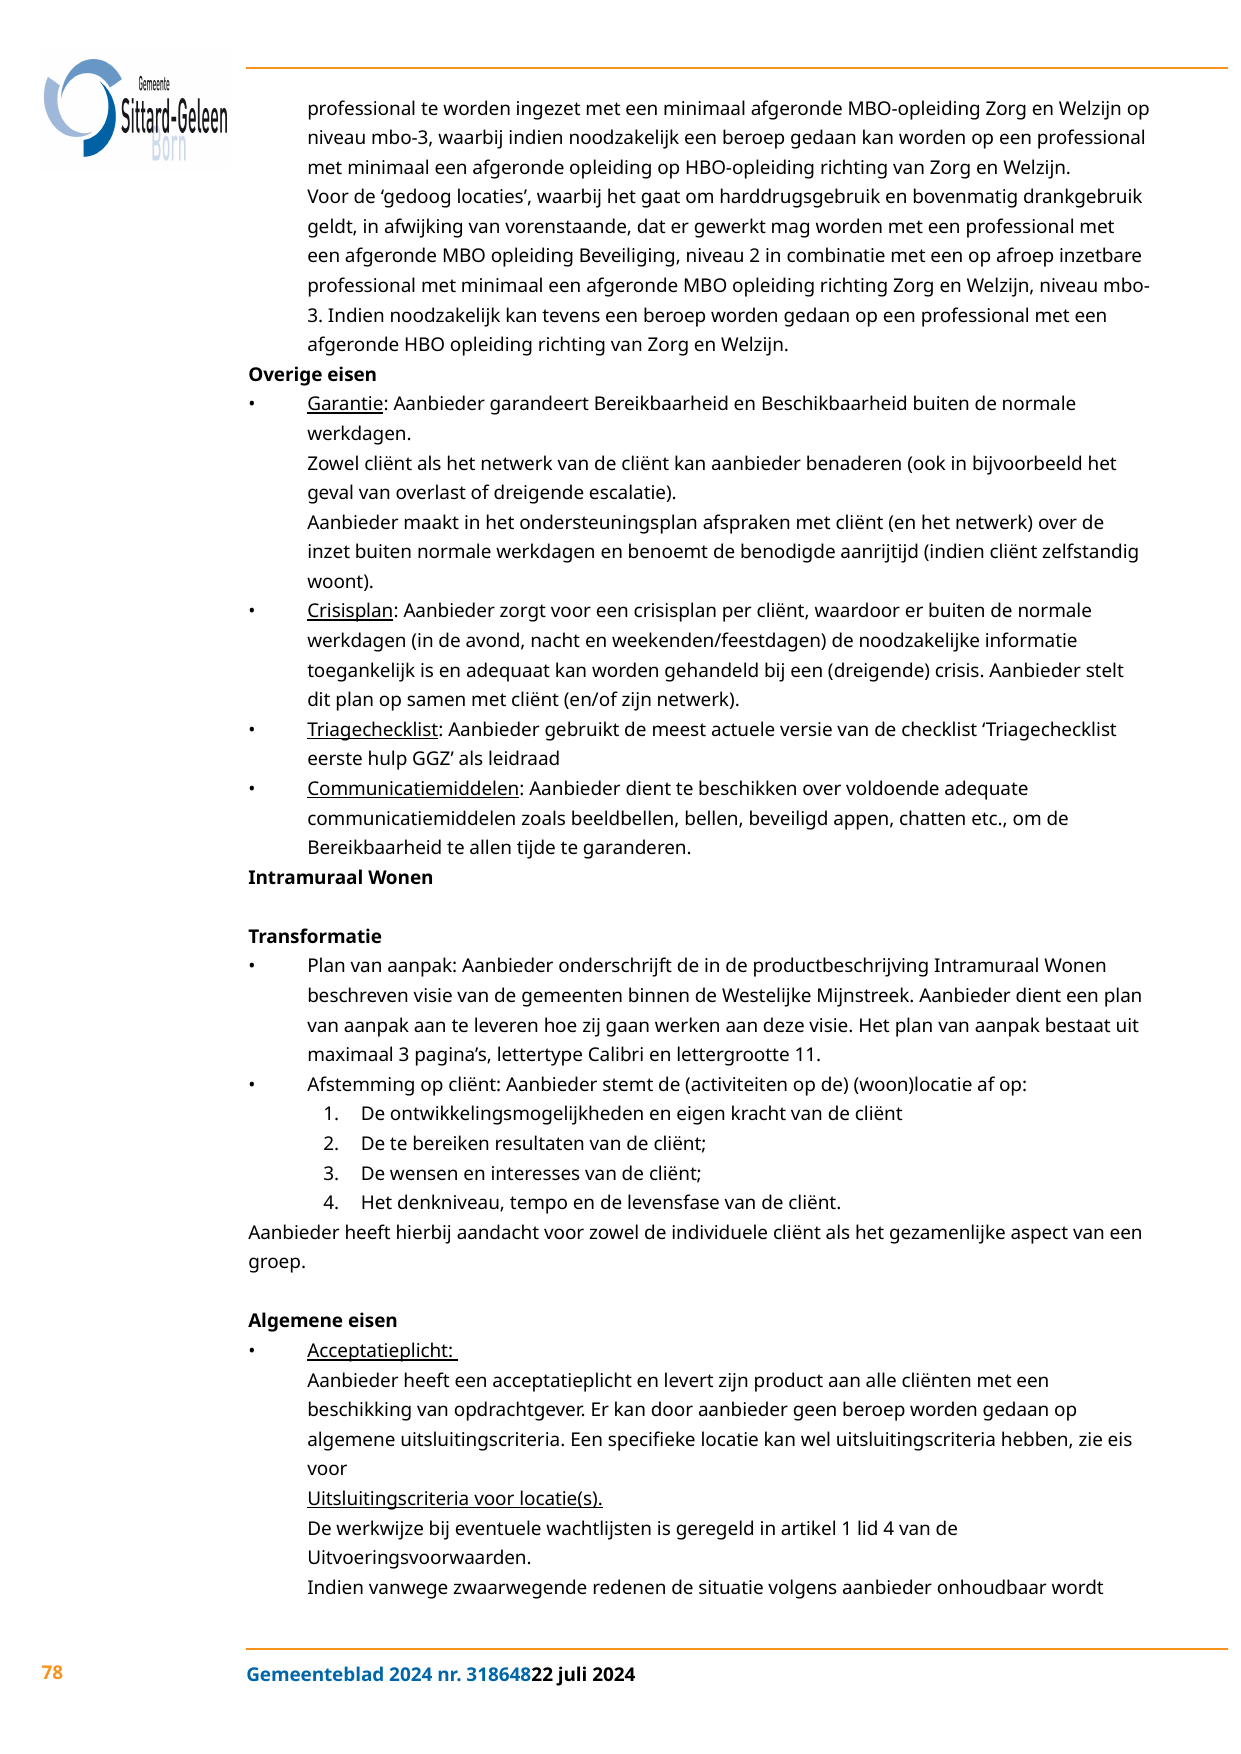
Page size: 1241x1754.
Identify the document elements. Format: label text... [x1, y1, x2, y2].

list De wensen en interesses van de cliënt; [323, 1160, 1152, 1186]
list Het denkniveau, tempo en de levensfase van de cliënt. [323, 1189, 1152, 1215]
list Afstemming op cliënt: Aanbieder stemt de (activiteiten op de) (woon)locatie af op: [248, 1071, 1152, 1097]
text Aanbieder heeft hierbij aandacht voor zowel de individuele cliënt als het gezamenlijke aspect van een groep. [248, 1219, 1152, 1274]
list Uitsluitingscriteria voor locatie(s). [248, 1485, 1152, 1511]
list Zowel cliënt als het netwerk van de cliënt kan aanbieder benaderen (ook in bijvoorbeeld het geval van overlast of dreigende escalatie). [248, 450, 1152, 505]
list De werkwijze bij eventuele wachtlijsten is geregeld in artikel 1 lid 4 van de Uitvoeringsvoorwaarden. [248, 1515, 1152, 1570]
list De te bereiken resultaten van de cliënt; [323, 1130, 1152, 1156]
list Indien vanwege zwaarwegende redenen de situatie volgens aanbieder onhoudbaar wordt [248, 1574, 1152, 1600]
text Overige eisen [248, 361, 1152, 387]
list Garantie: Aanbieder garandeert Bereikbaarheid en Beschikbaarheid buiten de normale werkdagen. [248, 391, 1152, 446]
text Transformatie [248, 923, 1152, 949]
list Communicatiemiddelen: Aanbieder dient te beschikken over voldoende adequate communicatiemiddelen zoals beeldbellen, bellen, beveiligd appen, chatten etc., om de Bereikbaarheid te allen tijde te garanderen. [248, 775, 1152, 860]
picture [41, 47, 231, 172]
list Voor de ‘gedoog locaties’, waarbij het gaat om harddrugsgebruik en bovenmatig drankgebruik geldt, in afwijking van vorenstaande, dat er gewerkt mag worden met een professional met een afgeronde MBO opleiding Beveiliging, niveau 2 in combinatie met een op afroep inzetbare professional met minimaal een afgeronde MBO opleiding richting Zorg en Welzijn, niveau mbo-3. Indien noodzakelijk kan tevens een beroep worden gedaan op een professional met een afgeronde HBO opleiding richting van Zorg en Welzijn. [248, 183, 1152, 357]
list Acceptatieplicht: [248, 1337, 1152, 1363]
list Triagechecklist: Aanbieder gebruikt de meest actuele versie van de checklist ‘Triagechecklist eerste hulp GGZ’ als leidraad [248, 716, 1152, 771]
list Plan van aanpak: Aanbieder onderschrijft de in de productbeschrijving Intramuraal Wonen beschreven visie van de gemeenten binnen de Westelijke Mijnstreek. Aanbieder dient een plan van aanpak aan te leveren hoe zij gaan werken aan deze visie. Het plan van aanpak bestaat uit maximaal 3 pagina’s, lettertype Calibri en lettergrootte 11. [248, 953, 1152, 1067]
text Intramuraal Wonen [248, 864, 1152, 890]
list De ontwikkelingsmogelijkheden en eigen kracht van de cliënt [323, 1101, 1152, 1126]
list Aanbieder heeft een acceptatieplicht en levert zijn product aan alle cliënten met een beschikking van opdrachtgever. Er kan door aanbieder geen beroep worden gedaan op algemene uitsluitingscriteria. Een specifieke locatie kan wel uitsluitingscriteria hebben, zie eis voor [248, 1367, 1152, 1481]
list Crisisplan: Aanbieder zorgt voor een crisisplan per cliënt, waardoor er buiten de normale werkdagen (in de avond, nacht en weekenden/feestdagen) de noodzakelijke informatie toegankelijk is en adequaat kan worden gehandeld bij een (dreigende) crisis. Aanbieder stelt dit plan op samen met cliënt (en/of zijn netwerk). [248, 598, 1152, 712]
list Aanbieder maakt in het ondersteuningsplan afspraken met cliënt (en het netwerk) over de inzet buiten normale werkdagen en benoemt de benodigde aanrijtijd (indien cliënt zelfstandig woont). [248, 509, 1152, 594]
list professional te worden ingezet met een minimaal afgeronde MBO-opleiding Zorg en Welzijn op niveau mbo-3, waarbij indien noodzakelijk een beroep gedaan kan worden op een professional met minimaal een afgeronde opleiding op HBO-opleiding richting van Zorg en Welzijn. [248, 95, 1152, 180]
text Algemene eisen [248, 1308, 1152, 1333]
